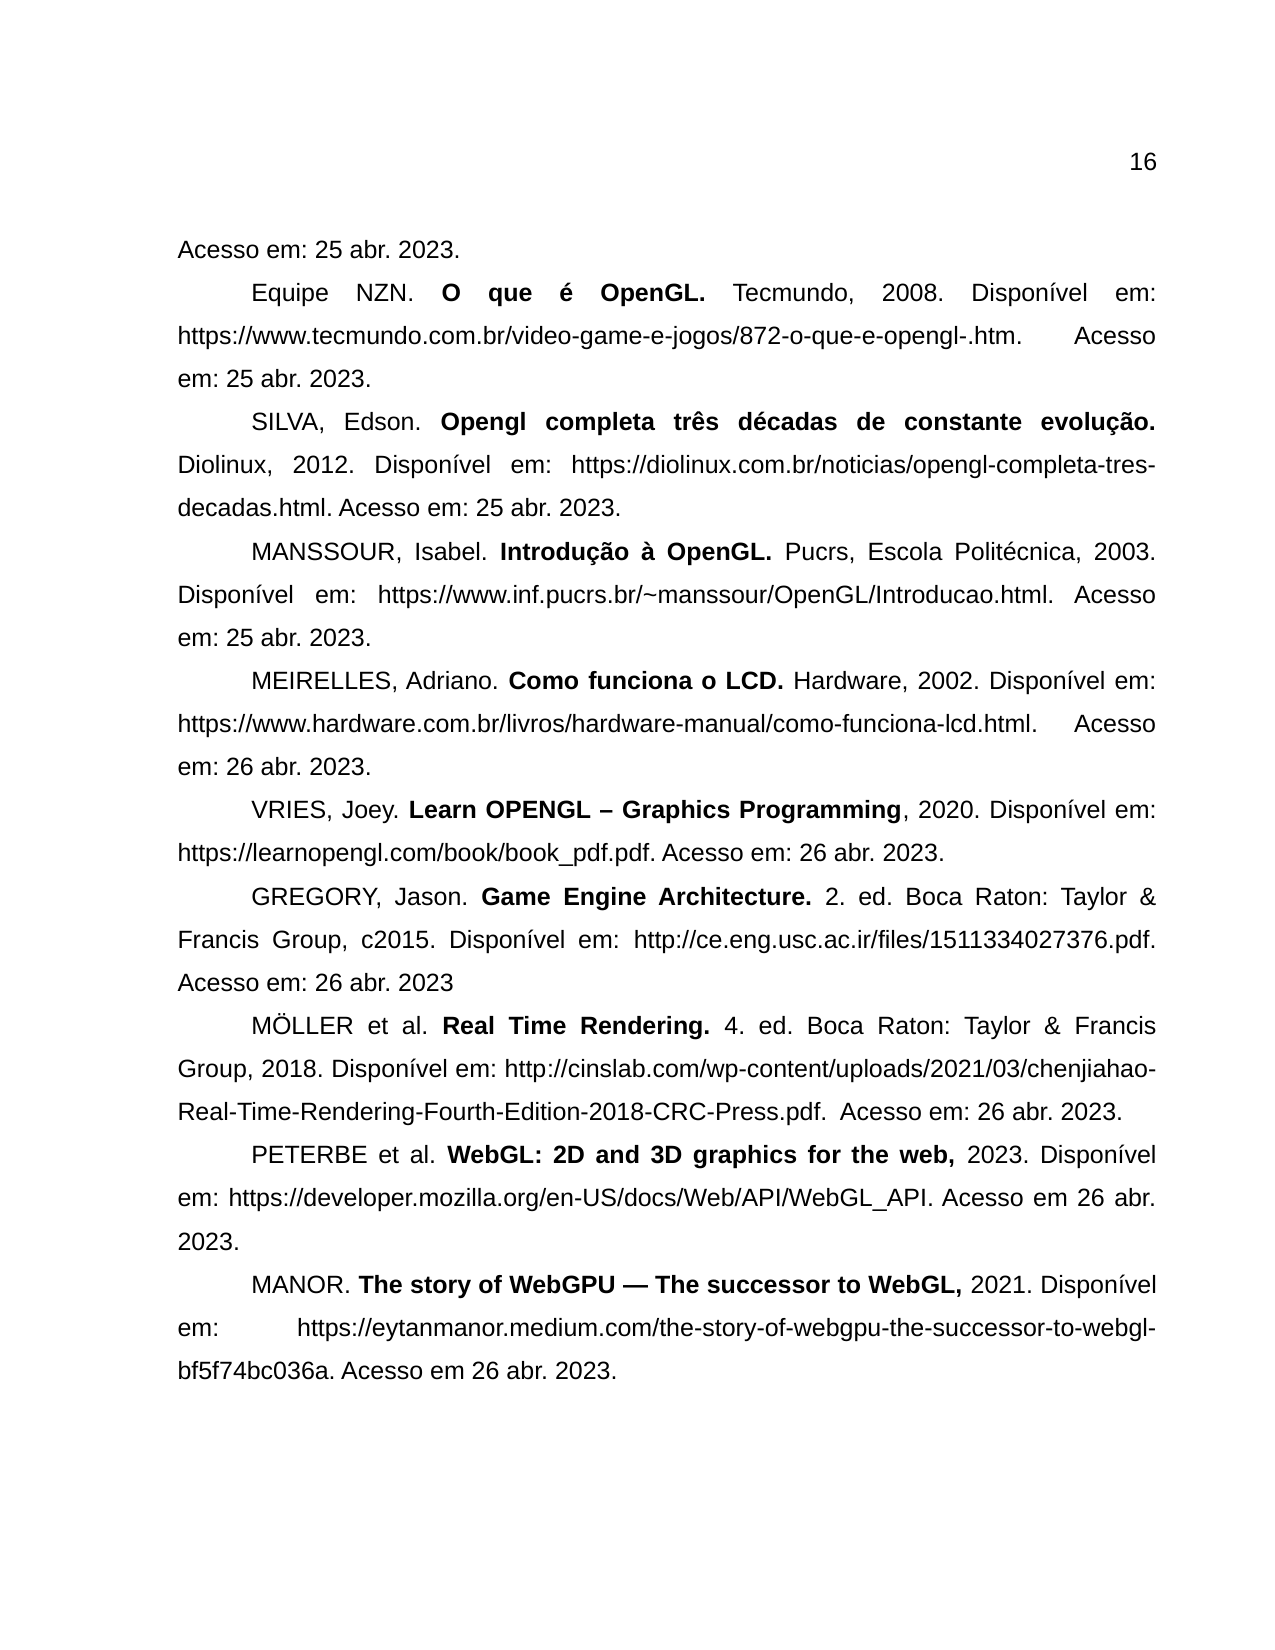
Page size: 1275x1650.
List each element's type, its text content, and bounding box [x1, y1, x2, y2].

text GREGORY, Jason. Game Engine Architecture. 2. ed. Boca Raton: Taylor & Francis Group, c2015. Disponível em: http://ce.eng.usc.ac.ir/files/1511334027376.pdf. Acesso em: 26 abr. 2023 [177, 882, 1157, 997]
text MÖLLER et al. Real Time Rendering. 4. ed. Boca Raton: Taylor & Francis Group, 2018. Disponível em: http://cinslab.com/wp-content/uploads/2021/03/chenjiahao-Real-Time-Rendering-Fourth-Edition-2018-CRC-Press.pdf. Acesso em: 26 abr. 2023. [177, 1011, 1157, 1126]
text Acesso em: 25 abr. 2023. [177, 235, 1157, 263]
text PETERBE et al. WebGL: 2D and 3D graphics for the web, 2023. Disponível em: https://developer.mozilla.org/en-US/docs/Web/API/WebGL_API. Acesso em 26 abr. 2023. [177, 1140, 1157, 1255]
text VRIES, Joey. Learn OPENGL – Graphics Programming, 2020. Disponível em: https://learnopengl.com/book/book_pdf.pdf. Acesso em: 26 abr. 2023. [177, 795, 1157, 867]
text MANSSOUR, Isabel. Introdução à OpenGL. Pucrs, Escola Politécnica, 2003. Disponível em: https://www.inf.pucrs.br/~manssour/OpenGL/Introducao.html. Acesso em: 25 abr. 2023. [177, 537, 1157, 652]
text MEIRELLES, Adriano. Como funciona o LCD. Hardware, 2002. Disponível em: https://www.hardware.com.br/livros/hardware-manual/como-funciona-lcd.html. Acesso em: 26 abr. 2023. [177, 666, 1157, 781]
text SILVA, Edson. Opengl completa três décadas de constante evolução. Diolinux, 2012. Disponível em: https://diolinux.com.br/noticias/opengl-completa-tres-decadas.html. Acesso em: 25 abr. 2023. [177, 407, 1157, 522]
text MANOR. The story of WebGPU — The successor to WebGL, 2021. Disponível em: https://eytanmanor.medium.com/the-story-of-webgpu-the-successor-to-webgl-bf5f74bc036a. Acesso em 26 abr. 2023. [177, 1270, 1157, 1385]
text Equipe NZN. O que é OpenGL. Tecmundo, 2008. Disponível em: https://www.tecmundo.com.br/video-game-e-jogos/872-o-que-e-opengl-.htm. Acesso em: 25 abr. 2023. [177, 278, 1157, 393]
